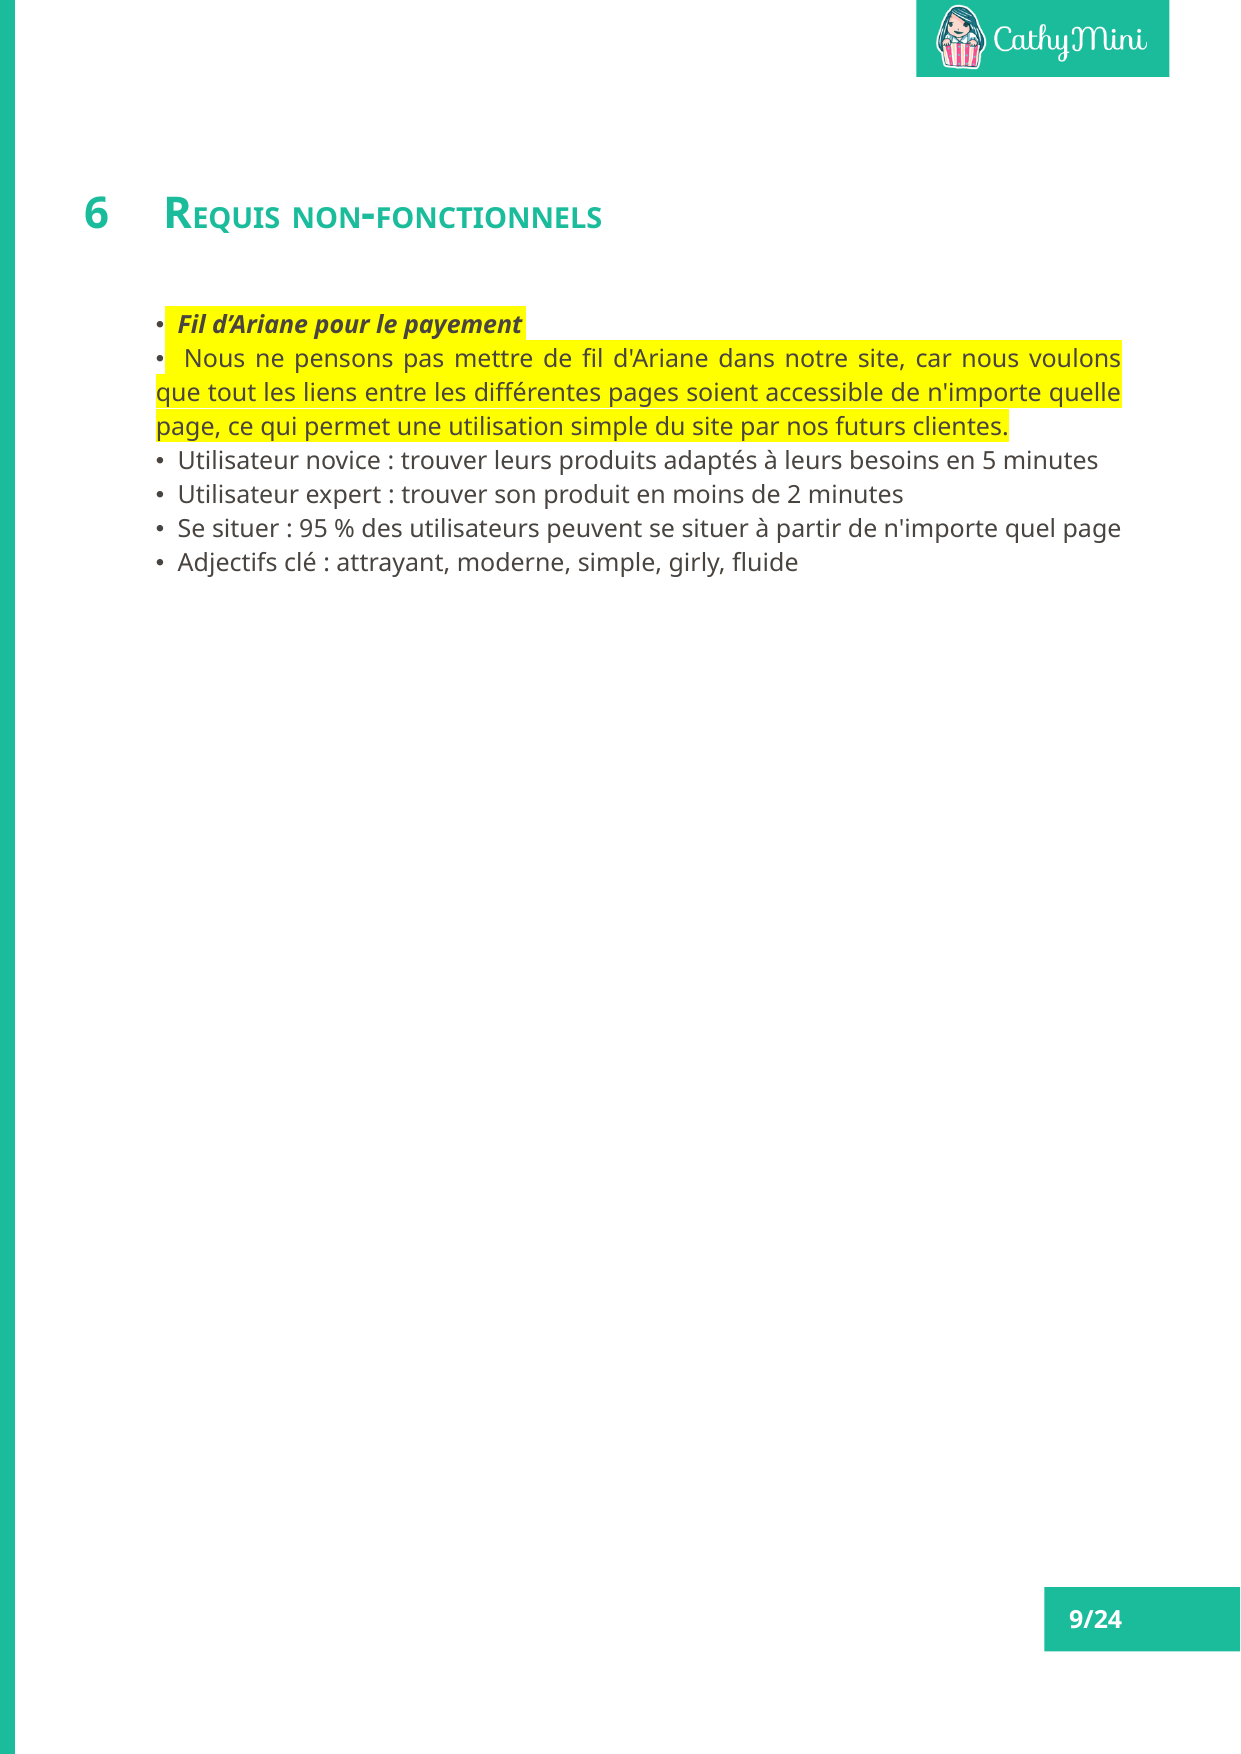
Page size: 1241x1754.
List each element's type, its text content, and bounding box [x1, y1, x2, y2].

subtitle Requis non-fonctionnels [73, 182, 1122, 241]
list Fil d’Ariane pour le payement [118, 306, 1122, 340]
list Se situer : 95 % des utilisateurs peuvent se situer à partir de n'importe quel page [118, 511, 1122, 545]
list Utilisateur novice : trouver leurs produits adaptés à leurs besoins en 5 minutes [118, 442, 1122, 477]
list Adjectifs clé : attrayant, moderne, simple, girly, fluide [118, 545, 1122, 579]
list Utilisateur expert : trouver son produit en moins de 2 minutes [118, 477, 1122, 511]
picture [929, 0, 1156, 73]
list Nous ne pensons pas mettre de fil d'Ariane dans notre site, car nous voulons que tout les liens entre les différentes pages soient accessible de n'importe quelle page, ce qui permet une utilisation simple du site par nos futurs clientes. [118, 340, 1122, 442]
